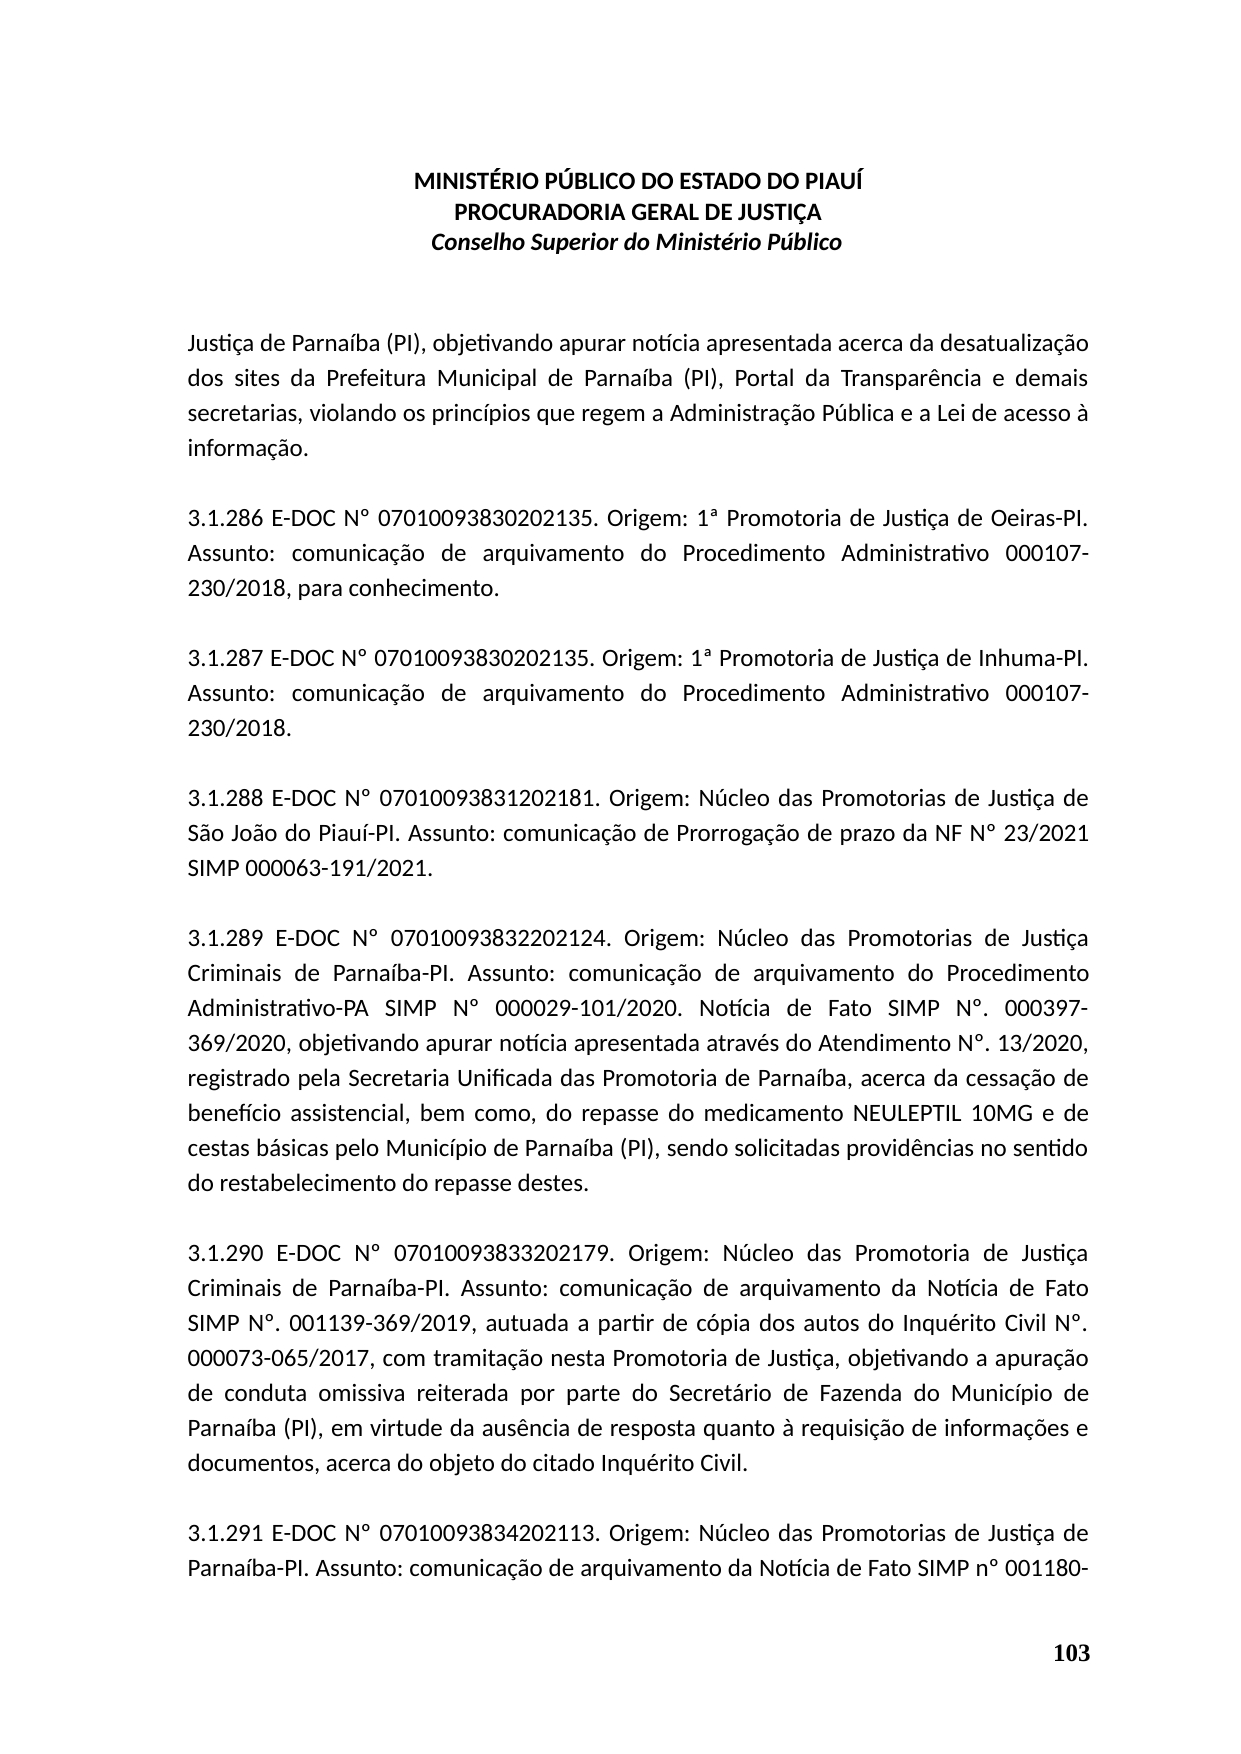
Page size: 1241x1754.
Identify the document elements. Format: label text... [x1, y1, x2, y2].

text 3.1.286 E-DOC Nº 07010093830202135. Origem: 1ª Promotoria de Justiça de Oeiras-PI. Assunto: comunicação de arquivamento do Procedimento Administrativo 000107-230/2018, para conhecimento. [187, 502, 1090, 603]
text 3.1.287 E-DOC Nº 07010093830202135. Origem: 1ª Promotoria de Justiça de Inhuma-PI. Assunto: comunicação de arquivamento do Procedimento Administrativo 000107-230/2018. [187, 642, 1090, 743]
text 3.1.288 E-DOC Nº 07010093831202181. Origem: Núcleo das Promotorias de Justiça de São João do Piauí-PI. Assunto: comunicação de Prorrogação de prazo da NF Nº 23/2021 SIMP 000063-191/2021. [187, 782, 1090, 883]
text Justiça de Parnaíba (PI), objetivando apurar notícia apresentada acerca da desatualização dos sites da Prefeitura Municipal de Parnaíba (PI), Portal da Transparência e demais secretarias, violando os princípios que regem a Administração Pública e a Lei de acesso à informação. [187, 327, 1090, 463]
text 3.1.289 E-DOC Nº 07010093832202124. Origem: Núcleo das Promotorias de Justiça Criminais de Parnaíba-PI. Assunto: comunicação de arquivamento do Procedimento Administrativo-PA SIMP Nº 000029-101/2020. Notícia de Fato SIMP Nº. 000397-369/2020, objetivando apurar notícia apresentada através do Atendimento Nº. 13/2020, registrado pela Secretaria Unificada das Promotoria de Parnaíba, acerca da cessação de benefício assistencial, bem como, do repasse do medicamento NEULEPTIL 10MG e de cestas básicas pelo Município de Parnaíba (PI), sendo solicitadas providências no sentido do restabelecimento do repasse destes. [187, 922, 1090, 1198]
text 3.1.291 E-DOC Nº 07010093834202113. Origem: Núcleo das Promotorias de Justiça de Parnaíba-PI. Assunto: comunicação de arquivamento da Notícia de Fato SIMP nº 001180- [187, 1517, 1090, 1583]
text 3.1.290 E-DOC Nº 07010093833202179. Origem: Núcleo das Promotoria de Justiça Criminais de Parnaíba-PI. Assunto: comunicação de arquivamento da Notícia de Fato SIMP Nº. 001139-369/2019, autuada a partir de cópia dos autos do Inquérito Civil Nº. 000073-065/2017, com tramitação nesta Promotoria de Justiça, objetivando a apuração de conduta omissiva reiterada por parte do Secretário de Fazenda do Município de Parnaíba (PI), em virtude da ausência de resposta quanto à requisição de informações e documentos, acerca do objeto do citado Inquérito Civil. [187, 1237, 1090, 1478]
